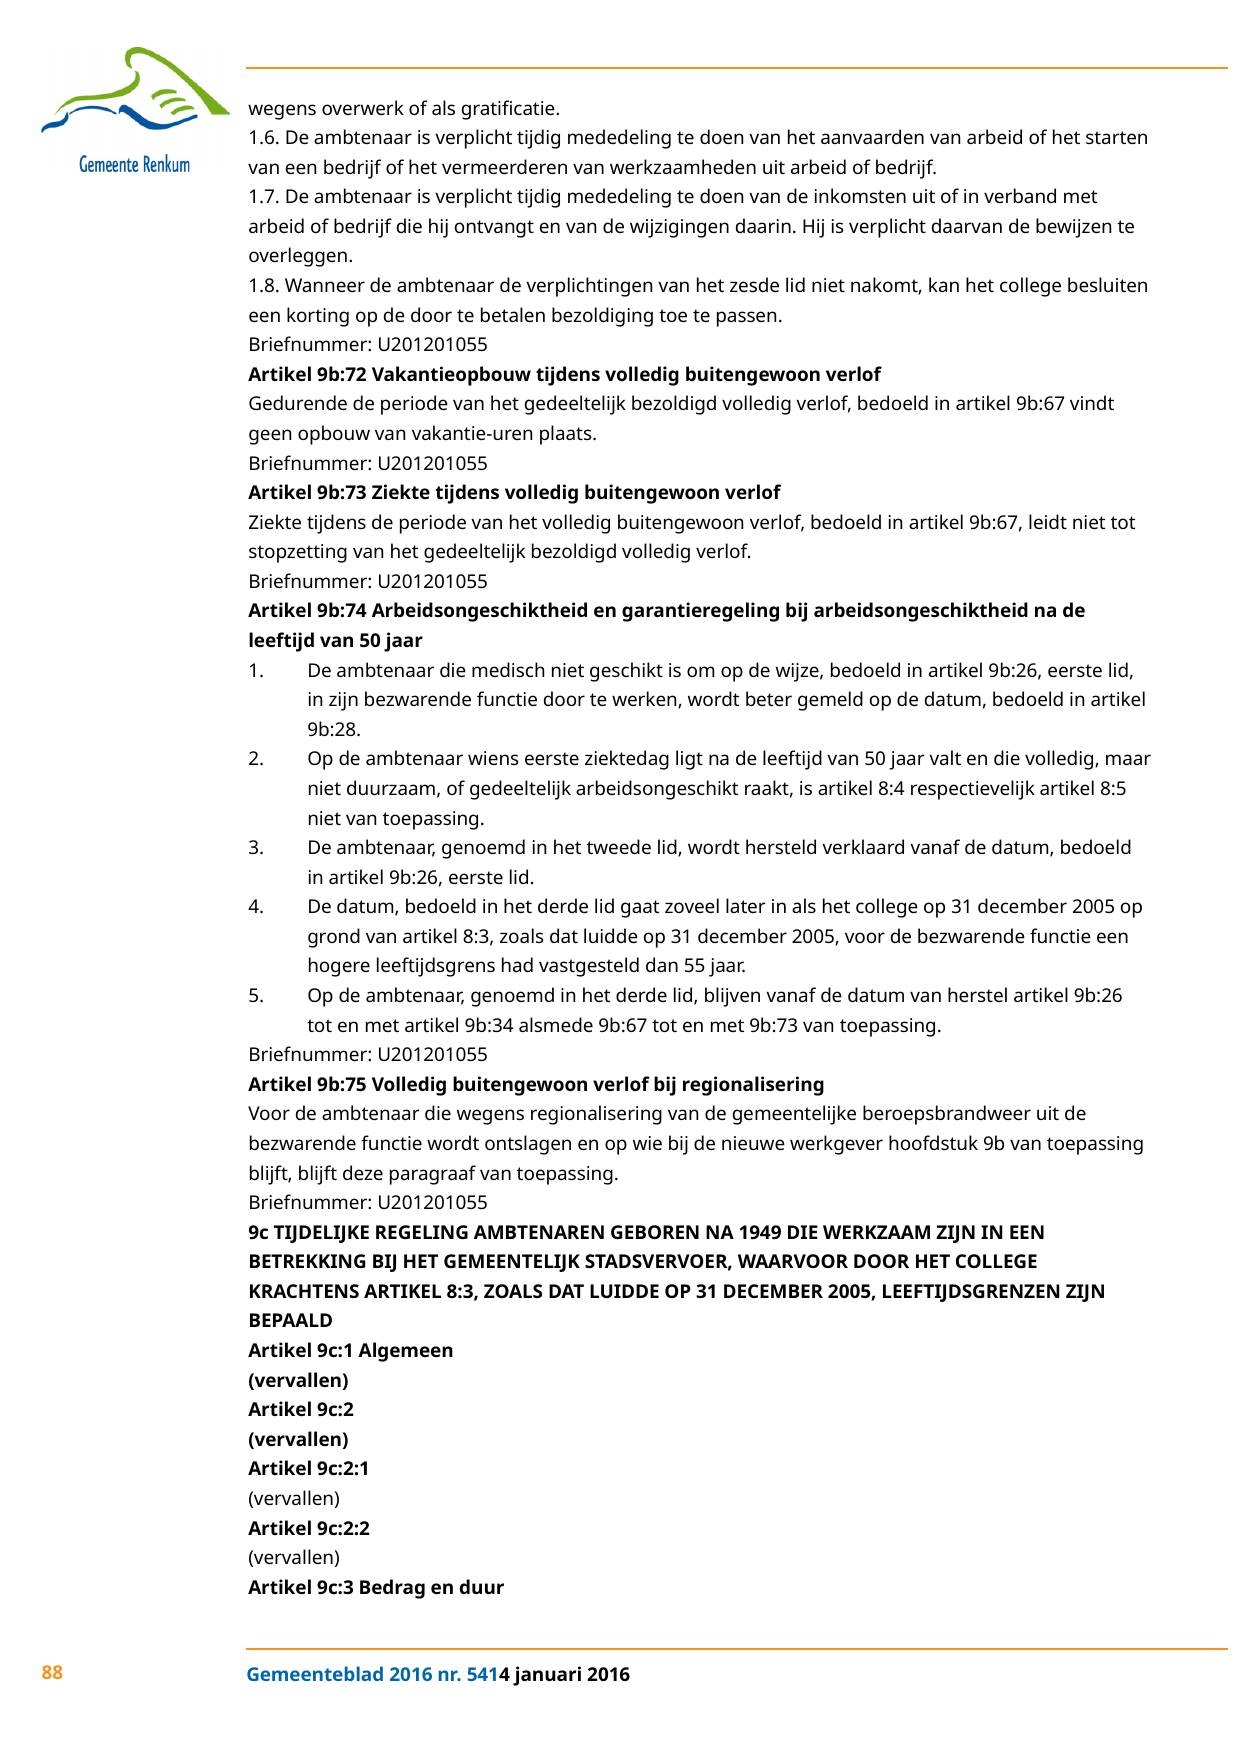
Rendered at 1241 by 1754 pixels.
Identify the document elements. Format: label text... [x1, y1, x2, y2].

text 1.8. Wanneer de ambtenaar de verplichtingen van het zesde lid niet nakomt, kan het college besluiten een korting op de door te betalen bezoldiging toe te passen. [248, 272, 1152, 328]
list De ambtenaar die medisch niet geschikt is om op de wijze, bedoeld in artikel 9b:26, eerste lid, in zijn bezwarende functie door te werken, wordt beter gemeld op de datum, bedoeld in artikel 9b:28. [248, 657, 1152, 742]
text Briefnummer: U201201055 [248, 331, 1152, 357]
text 9c TIJDELIJKE REGELING AMBTENAREN GEBOREN NA 1949 DIE WERKZAAM ZIJN IN EEN BETREKKING BIJ HET GEMEENTELIJK STADSVERVOER, WAARVOOR DOOR HET COLLEGE KRACHTENS ARTIKEL 8:3, ZOALS DAT LUIDDE OP 31 DECEMBER 2005, LEEFTIJDSGRENZEN ZIJN BEPAALD [248, 1219, 1152, 1333]
text Voor de ambtenaar die wegens regionalisering van de gemeentelijke beroepsbrandweer uit de bezwarende functie wordt ontslagen en op wie bij de nieuwe werkgever hoofdstuk 9b van toepassing blijft, blijft deze paragraaf van toepassing. [248, 1101, 1152, 1186]
text Briefnummer: U201201055 [248, 568, 1152, 594]
list Op de ambtenaar, genoemd in het derde lid, blijven vanaf de datum van herstel artikel 9b:26 tot en met artikel 9b:34 alsmede 9b:67 tot en met 9b:73 van toepassing. [248, 982, 1152, 1038]
list De ambtenaar, genoemd in het tweede lid, wordt hersteld verklaard vanaf de datum, bedoeld in artikel 9b:26, eerste lid. [248, 834, 1152, 890]
text Artikel 9c:2:2 [248, 1515, 1152, 1541]
text Artikel 9c:2:1 [248, 1456, 1152, 1481]
text Artikel 9b:72 Vakantieopbouw tijdens volledig buitengewoon verlof [248, 361, 1152, 387]
text Briefnummer: U201201055 [248, 450, 1152, 476]
text (vervallen) [248, 1485, 1152, 1511]
text Gedurende de periode van het gedeeltelijk bezoldigd volledig verlof, bedoeld in artikel 9b:67 vindt geen opbouw van vakantie-uren plaats. [248, 391, 1152, 446]
text (vervallen) [248, 1544, 1152, 1570]
text Artikel 9b:75 Volledig buitengewoon verlof bij regionalisering [248, 1071, 1152, 1097]
text 1.7. De ambtenaar is verplicht tijdig mededeling te doen van de inkomsten uit of in verband met arbeid of bedrijf die hij ontvangt en van de wijzigingen daarin. Hij is verplicht daarvan de bewijzen te overleggen. [248, 183, 1152, 268]
text Artikel 9b:73 Ziekte tijdens volledig buitengewoon verlof [248, 479, 1152, 505]
list De datum, bedoeld in het derde lid gaat zoveel later in als het college op 31 december 2005 op grond van artikel 8:3, zoals dat luidde op 31 december 2005, voor de bezwarende functie een hogere leeftijdsgrens had vastgesteld dan 55 jaar. [248, 893, 1152, 978]
picture [41, 47, 231, 172]
text Artikel 9c:2 [248, 1396, 1152, 1422]
text Artikel 9b:74 Arbeidsongeschiktheid en garantieregeling bij arbeidsongeschiktheid na de leeftijd van 50 jaar [248, 598, 1152, 653]
text Ziekte tijdens de periode van het volledig buitengewoon verlof, bedoeld in artikel 9b:67, leidt niet tot stopzetting van het gedeeltelijk bezoldigd volledig verlof. [248, 509, 1152, 564]
list Op de ambtenaar wiens eerste ziektedag ligt na de leeftijd van 50 jaar valt en die volledig, maar niet duurzaam, of gedeeltelijk arbeidsongeschikt raakt, is artikel 8:4 respectievelijk artikel 8:5 niet van toepassing. [248, 746, 1152, 831]
text wegens overwerk of als gratificatie. [248, 95, 1152, 121]
text Artikel 9c:1 Algemeen [248, 1337, 1152, 1363]
text (vervallen) [248, 1426, 1152, 1452]
text Artikel 9c:3 Bedrag en duur [248, 1574, 1152, 1600]
text Briefnummer: U201201055 [248, 1041, 1152, 1067]
text Briefnummer: U201201055 [248, 1189, 1152, 1215]
text 1.6. De ambtenaar is verplicht tijdig mededeling te doen van het aanvaarden van arbeid of het starten van een bedrijf of het vermeerderen van werkzaamheden uit arbeid of bedrijf. [248, 124, 1152, 180]
text (vervallen) [248, 1367, 1152, 1393]
